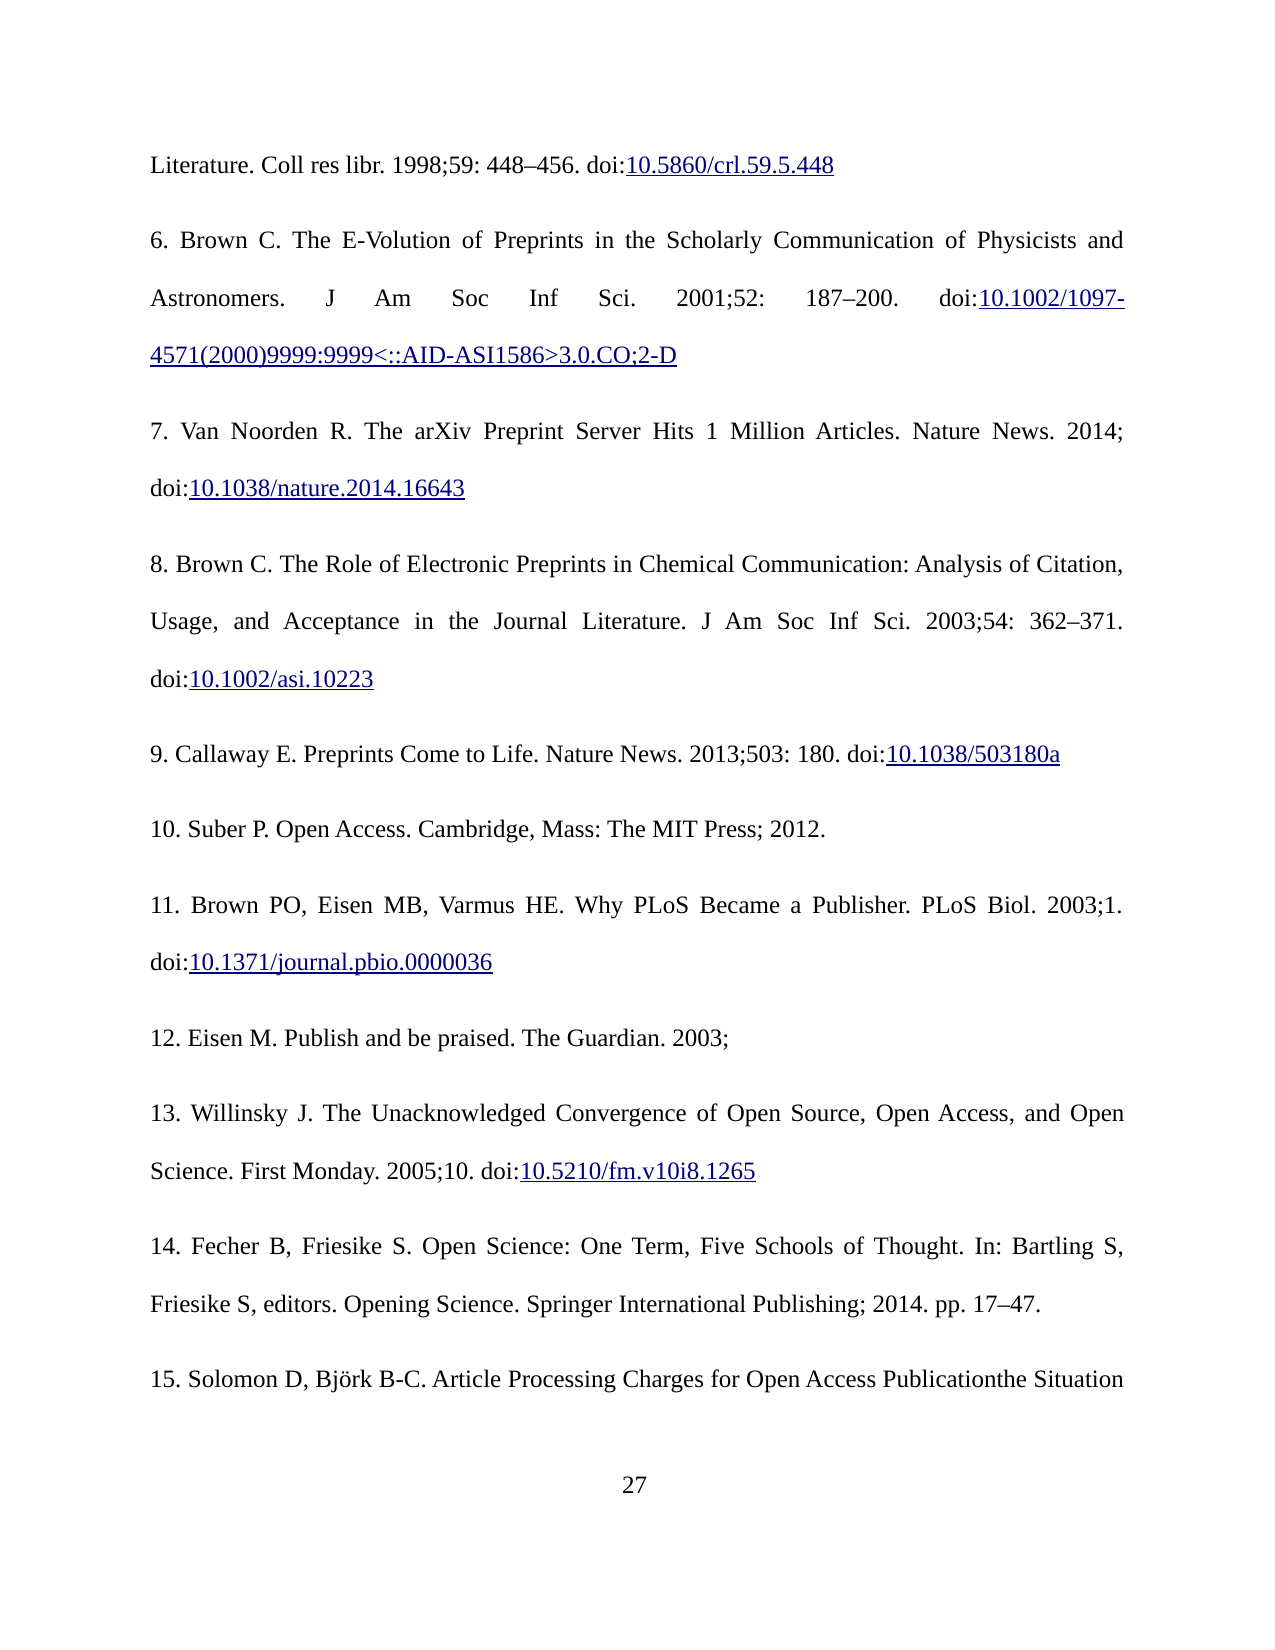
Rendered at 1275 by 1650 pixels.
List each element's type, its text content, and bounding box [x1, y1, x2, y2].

text 11. Brown PO, Eisen MB, Varmus HE. Why PLoS Became a Publisher. PLoS Biol. 2003;1. doi:10.1371/journal.pbio.0000036 [150, 890, 1125, 976]
text Literature. Coll res libr. 1998;59: 448–456. doi:10.5860/crl.59.5.448 [150, 150, 1125, 179]
text 15. Solomon D, Björk B-C. Article Processing Charges for Open Access Publicationthe Situation [150, 1364, 1125, 1393]
text 9. Callaway E. Preprints Come to Life. Nature News. 2013;503: 180. doi:10.1038/503180a [150, 739, 1125, 768]
text 10. Suber P. Open Access. Cambridge, Mass: The MIT Press; 2012. [150, 814, 1125, 843]
text 14. Fecher B, Friesike S. Open Science: One Term, Five Schools of Thought. In: Bartling S, Friesike S, editors. Opening Science. Springer International Publishing; 2014. pp. 17–47. [150, 1231, 1125, 1317]
text 8. Brown C. The Role of Electronic Preprints in Chemical Communication: Analysis of Citation, Usage, and Acceptance in the Journal Literature. J Am Soc Inf Sci. 2003;54: 362–371. doi:10.1002/asi.10223 [150, 549, 1125, 692]
text 12. Eisen M. Publish and be praised. The Guardian. 2003; [150, 1023, 1125, 1052]
text 7. Van Noorden R. The arXiv Preprint Server Hits 1 Million Articles. Nature News. 2014; doi:10.1038/nature.2014.16643 [150, 416, 1125, 502]
text 6. Brown C. The E-Volution of Preprints in the Scholarly Communication of Physicists and Astronomers. J Am Soc Inf Sci. 2001;52: 187–200. doi:10.1002/1097-4571(2000)9999:9999<::AID-ASI1586>3.0.CO;2-D [150, 225, 1125, 369]
text 13. Willinsky J. The Unacknowledged Convergence of Open Source, Open Access, and Open Science. First Monday. 2005;10. doi:10.5210/fm.v10i8.1265 [150, 1098, 1125, 1184]
